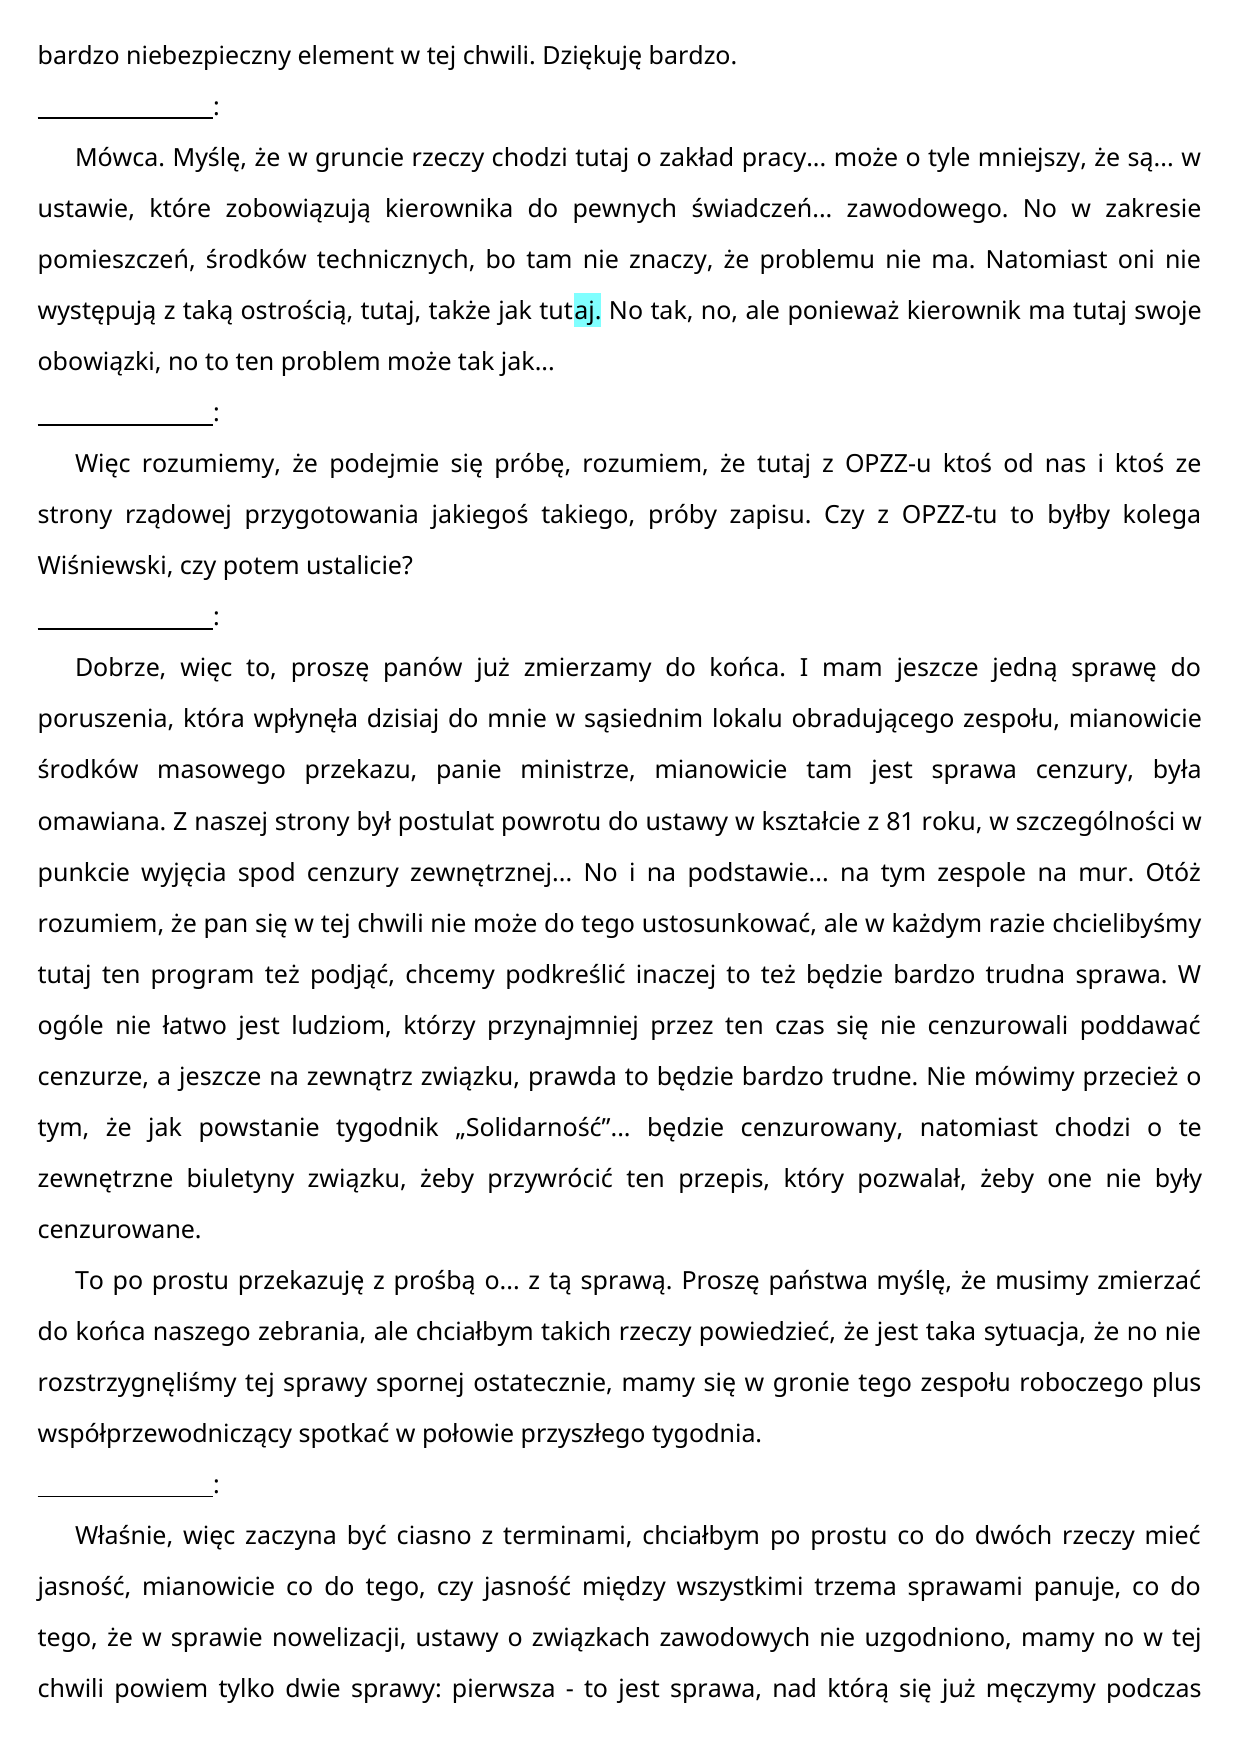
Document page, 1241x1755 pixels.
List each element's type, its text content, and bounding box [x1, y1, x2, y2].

text : [37, 1467, 1203, 1501]
text Mówca. Myślę, że w gruncie rzeczy chodzi tutaj o zakład pracy... może o tyle mniejszy, że są... w ustawie, które zobowiązują kierownika do pewnych świadczeń... zawodowego. No w zakresie pomieszczeń, środków technicznych, bo tam nie znaczy, że problemu nie ma. Natomiast oni nie występują z taką ostrością, tutaj, także jak tutaj. No tak, no, ale ponieważ kierownik ma tutaj swoje obowiązki, no to ten problem może tak jak... [37, 139, 1203, 378]
text Właśnie, więc zaczyna być ciasno z terminami, chciałbym po prostu co do dwóch rzeczy mieć jasność, mianowicie co do tego, czy jasność między wszystkimi trzema sprawami panuje, co do tego, że w sprawie nowelizacji, ustawy o związkach zawodowych nie uzgodniono, mamy no w tej chwili powiem tylko dwie sprawy: pierwsza - to jest sprawa, nad którą się już męczymy podczas [37, 1518, 1203, 1705]
text : [37, 88, 1203, 123]
text To po prostu przekazuję z prośbą o... z tą sprawą. Proszę państwa myślę, że musimy zmierzać do końca naszego zebrania, ale chciałbym takich rzeczy powiedzieć, że jest taka sytuacja, że no nie rozstrzygnęliśmy tej sprawy spornej ostatecznie, mamy się w gronie tego zespołu roboczego plus współprzewodniczący spotkać w połowie przyszłego tygodnia. [37, 1262, 1203, 1450]
text : [37, 599, 1203, 633]
text : [37, 395, 1203, 429]
text Więc rozumiemy, że podejmie się próbę, rozumiem, że tutaj z OPZZ-u ktoś od nas i ktoś ze strony rządowej przygotowania jakiegoś takiego, próby zapisu. Czy z OPZZ-tu to byłby kolega Wiśniewski, czy potem ustalicie? [37, 446, 1203, 582]
text Dobrze, więc to, proszę panów już zmierzamy do końca. I mam jeszcze jedną sprawę do poruszenia, która wpłynęła dzisiaj do mnie w sąsiednim lokalu obradującego zespołu, mianowicie środków masowego przekazu, panie ministrze, mianowicie tam jest sprawa cenzury, była omawiana. Z naszej strony był postulat powrotu do ustawy w kształcie z 81 roku, w szczególności w punkcie wyjęcia spod cenzury zewnętrznej... No i na podstawie... na tym zespole na mur. Otóż rozumiem, że pan się w tej chwili nie może do tego ustosunkować, ale w każdym razie chcielibyśmy tutaj ten program też podjąć, chcemy podkreślić inaczej to też będzie bardzo trudna sprawa. W ogóle nie łatwo jest ludziom, którzy przynajmniej przez ten czas się nie cenzurowali poddawać cenzurze, a jeszcze na zewnątrz związku, prawda to będzie bardzo trudne. Nie mówimy przecież o tym, że jak powstanie tygodnik „Solidarność”... będzie cenzurowany, natomiast chodzi o te zewnętrzne biuletyny związku, żeby przywrócić ten przepis, który pozwalał, żeby one nie były cenzurowane. [37, 650, 1203, 1246]
text bardzo niebezpieczny element w tej chwili. Dziękuję bardzo. [37, 37, 1203, 72]
